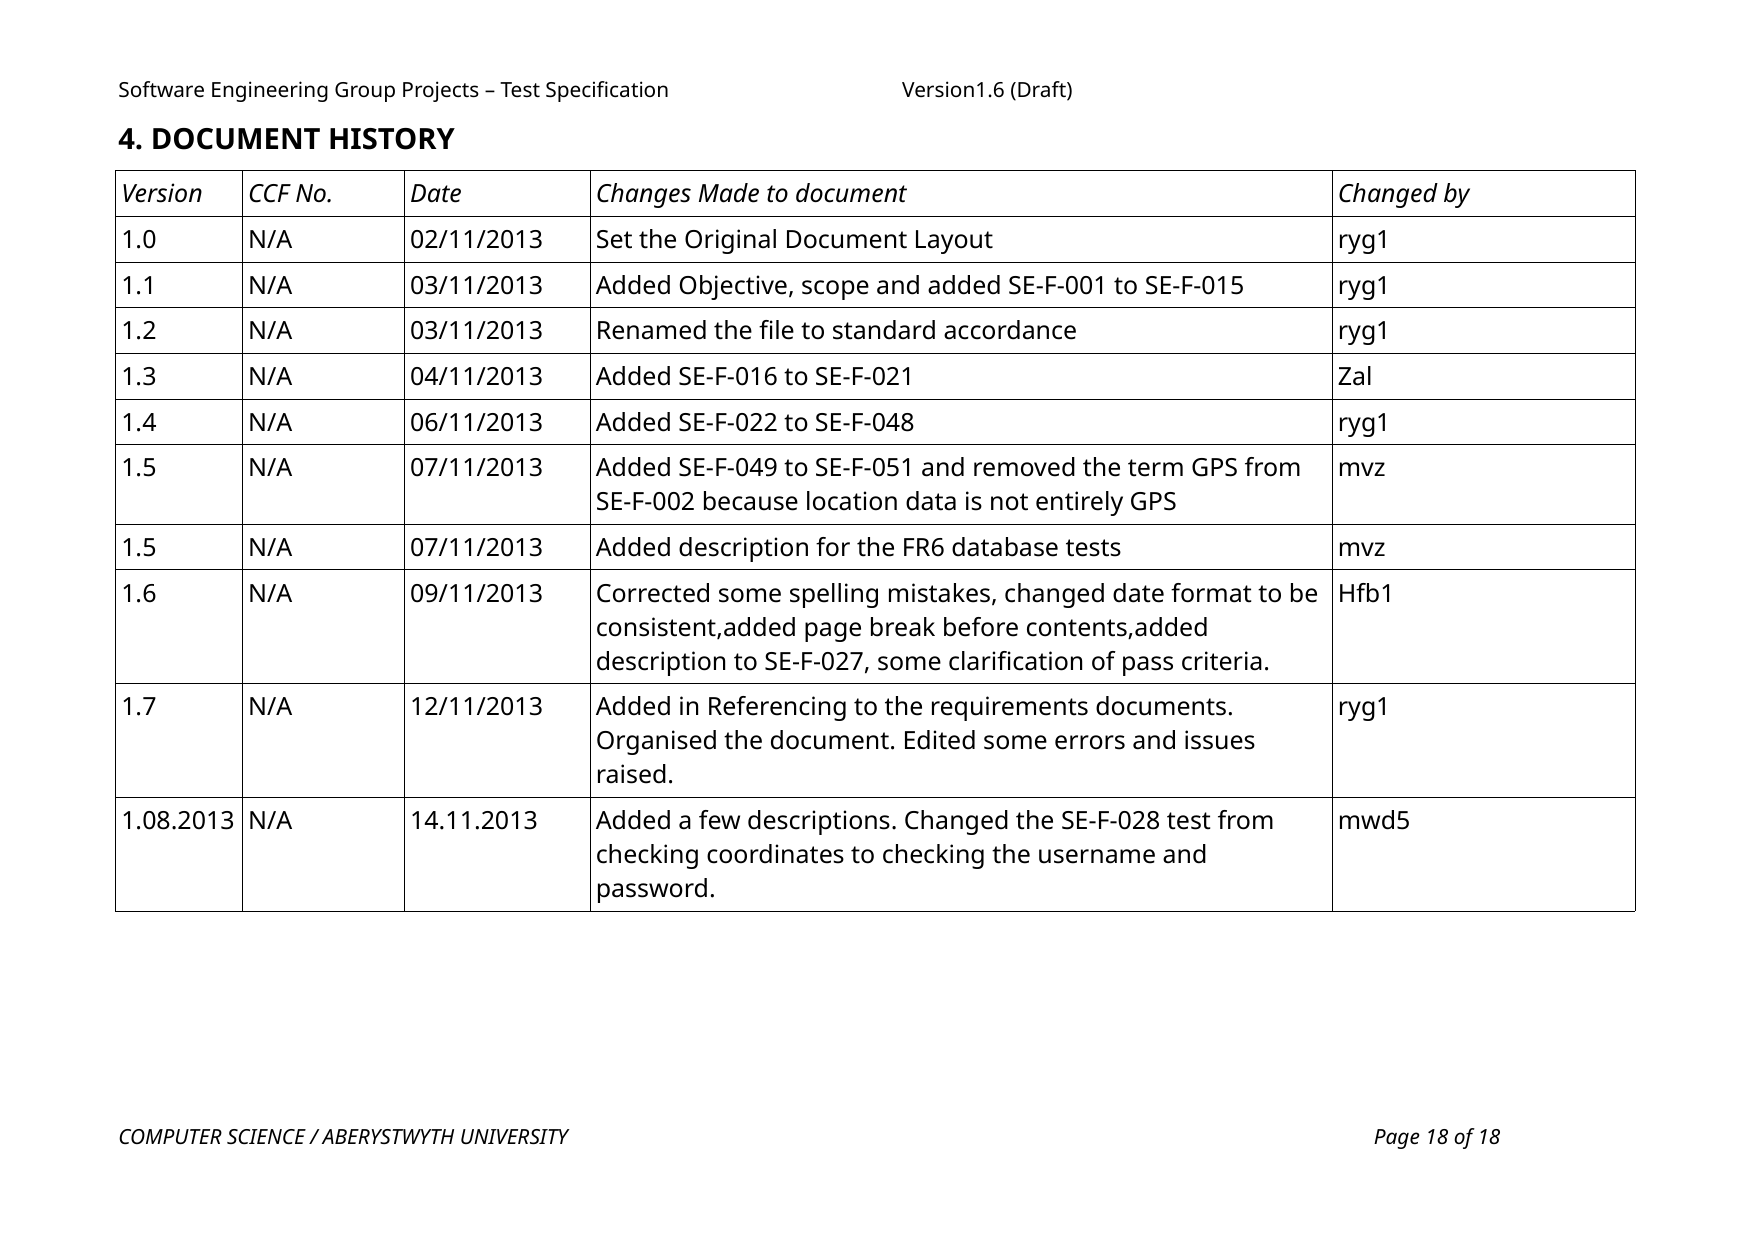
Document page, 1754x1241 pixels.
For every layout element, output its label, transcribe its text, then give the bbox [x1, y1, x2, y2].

table_cell Added SE-F-016 to SE-F-021 [591, 354, 1332, 398]
table_cell N/A [243, 684, 404, 797]
table_cell 02/11/2013 [405, 217, 590, 262]
table_cell ryg1 [1333, 400, 1635, 444]
table_cell 1.7 [116, 684, 242, 797]
table_cell ryg1 [1333, 308, 1635, 353]
table_cell 1.2 [116, 308, 242, 353]
table_cell 1.6 [116, 570, 242, 683]
table_header Changed by [1333, 171, 1635, 216]
table_cell 1.4 [116, 400, 242, 444]
table_cell N/A [243, 798, 404, 911]
table_cell 1.5 [116, 445, 242, 524]
table_cell N/A [243, 525, 404, 569]
table_cell Hfb1 [1333, 570, 1635, 683]
table_cell N/A [243, 570, 404, 683]
table_cell Corrected some spelling mistakes, changed date format to be consistent,added page break before contents,added description to SE-F-027, some clarification of pass criteria. [591, 570, 1332, 683]
table_cell Added SE-F-022 to SE-F-048 [591, 400, 1332, 444]
table_cell 04/11/2013 [405, 354, 590, 398]
table_cell mvz [1333, 525, 1635, 569]
table_cell 1.1 [116, 263, 242, 307]
table_cell 09/11/2013 [405, 570, 590, 683]
table_cell 1.08.2013 [116, 798, 242, 911]
table_cell ryg1 [1333, 263, 1635, 307]
table_cell ryg1 [1333, 684, 1635, 797]
table_cell Added Objective, scope and added SE-F-001 to SE-F-015 [591, 263, 1332, 307]
table_cell 12/11/2013 [405, 684, 590, 797]
table_cell Added a few descriptions. Changed the SE-F-028 test from checking coordinates to checking the username and password. [591, 798, 1332, 911]
table_cell 14.11.2013 [405, 798, 590, 911]
table_cell Zal [1333, 354, 1635, 398]
table_header Date [405, 171, 590, 216]
table_cell Renamed the file to standard accordance [591, 308, 1332, 353]
table_cell Added SE-F-049 to SE-F-051 and removed the term GPS from SE-F-002 because location data is not entirely GPS [591, 445, 1332, 524]
table_cell Added in Referencing to the requirements documents. Organised the document. Edited some errors and issues raised. [591, 684, 1332, 797]
table_cell N/A [243, 217, 404, 262]
table_cell 1.3 [116, 354, 242, 398]
table_cell Set the Original Document Layout [591, 217, 1332, 262]
table_cell N/A [243, 354, 404, 398]
table_header Changes Made to document [591, 171, 1332, 216]
table_cell 1.0 [116, 217, 242, 262]
table_cell 03/11/2013 [405, 308, 590, 353]
table_cell ryg1 [1333, 217, 1635, 262]
table_cell N/A [243, 400, 404, 444]
subtitle 4. DOCUMENT HISTORY [118, 118, 1636, 158]
table_cell N/A [243, 308, 404, 353]
table_cell mwd5 [1333, 798, 1635, 911]
table_cell Added description for the FR6 database tests [591, 525, 1332, 569]
table_cell 03/11/2013 [405, 263, 590, 307]
table_cell 1.5 [116, 525, 242, 569]
table_cell mvz [1333, 445, 1635, 524]
table_cell N/A [243, 445, 404, 524]
table_header CCF No. [243, 171, 404, 216]
table_header Version [116, 171, 242, 216]
table_cell 07/11/2013 [405, 525, 590, 569]
table_cell N/A [243, 263, 404, 307]
table_cell 06/11/2013 [405, 400, 590, 444]
table_cell 07/11/2013 [405, 445, 590, 524]
